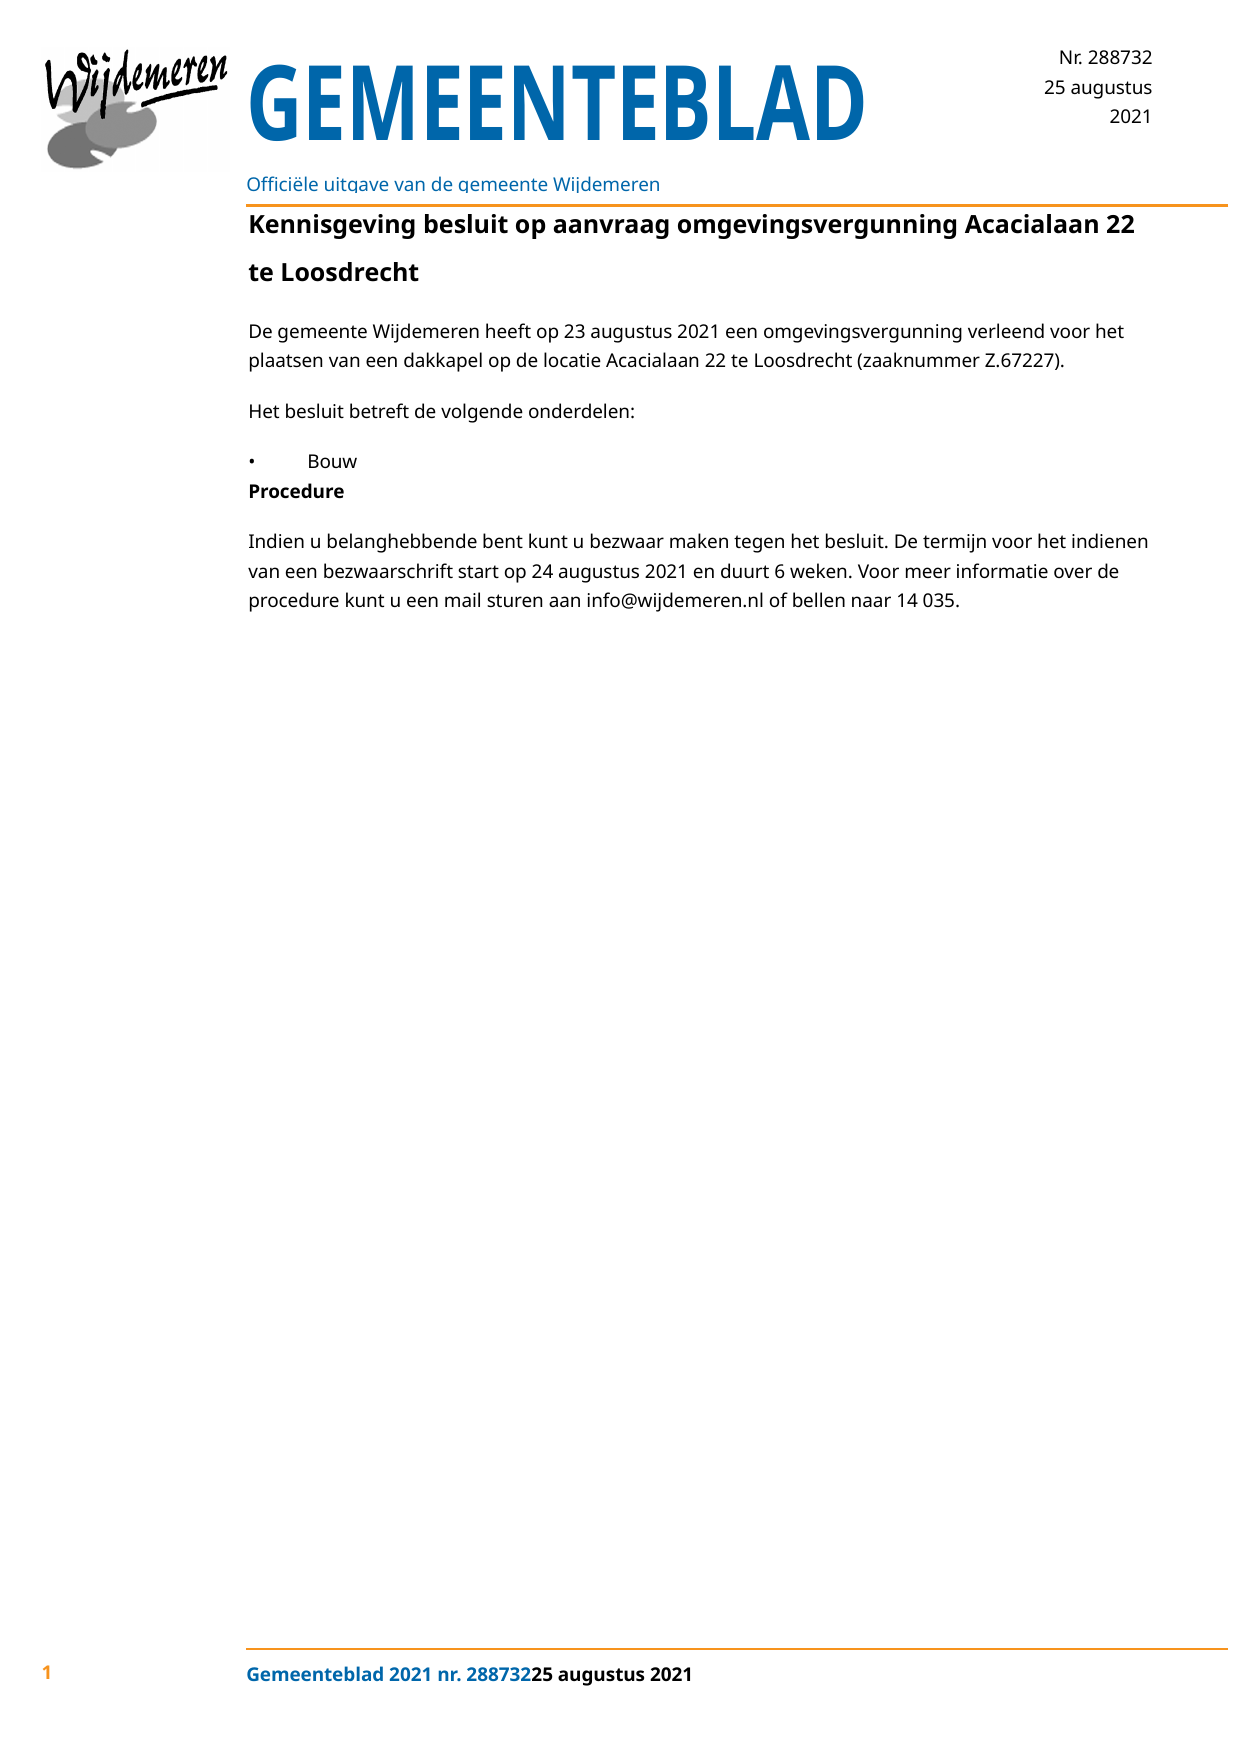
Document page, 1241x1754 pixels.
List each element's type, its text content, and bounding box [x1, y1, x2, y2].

text Indien u belanghebbende bent kunt u bezwaar maken tegen het besluit. De termijn voor het indienen van een bezwaarschrift start op 24 augustus 2021 en duurt 6 weken. Voor meer informatie over de procedure kunt u een mail sturen aan info@wijdemeren.nl of bellen naar 14 035. [248, 528, 1152, 613]
text Procedure [248, 478, 1152, 504]
list Bouw [248, 448, 1152, 474]
text De gemeente Wijdemeren heeft op 23 augustus 2021 een omgevingsvergunning verleend voor het plaatsen van een dakkapel op de locatie Acacialaan 22 te Loosdrecht (zaaknummer Z.67227). [248, 318, 1152, 373]
text Het besluit betreft de volgende onderdelen: [248, 398, 1152, 424]
picture [41, 47, 231, 172]
text Kennisgeving besluit op aanvraag omgevingsvergunning Acacialaan 22 te Loosdrecht [248, 207, 1152, 288]
